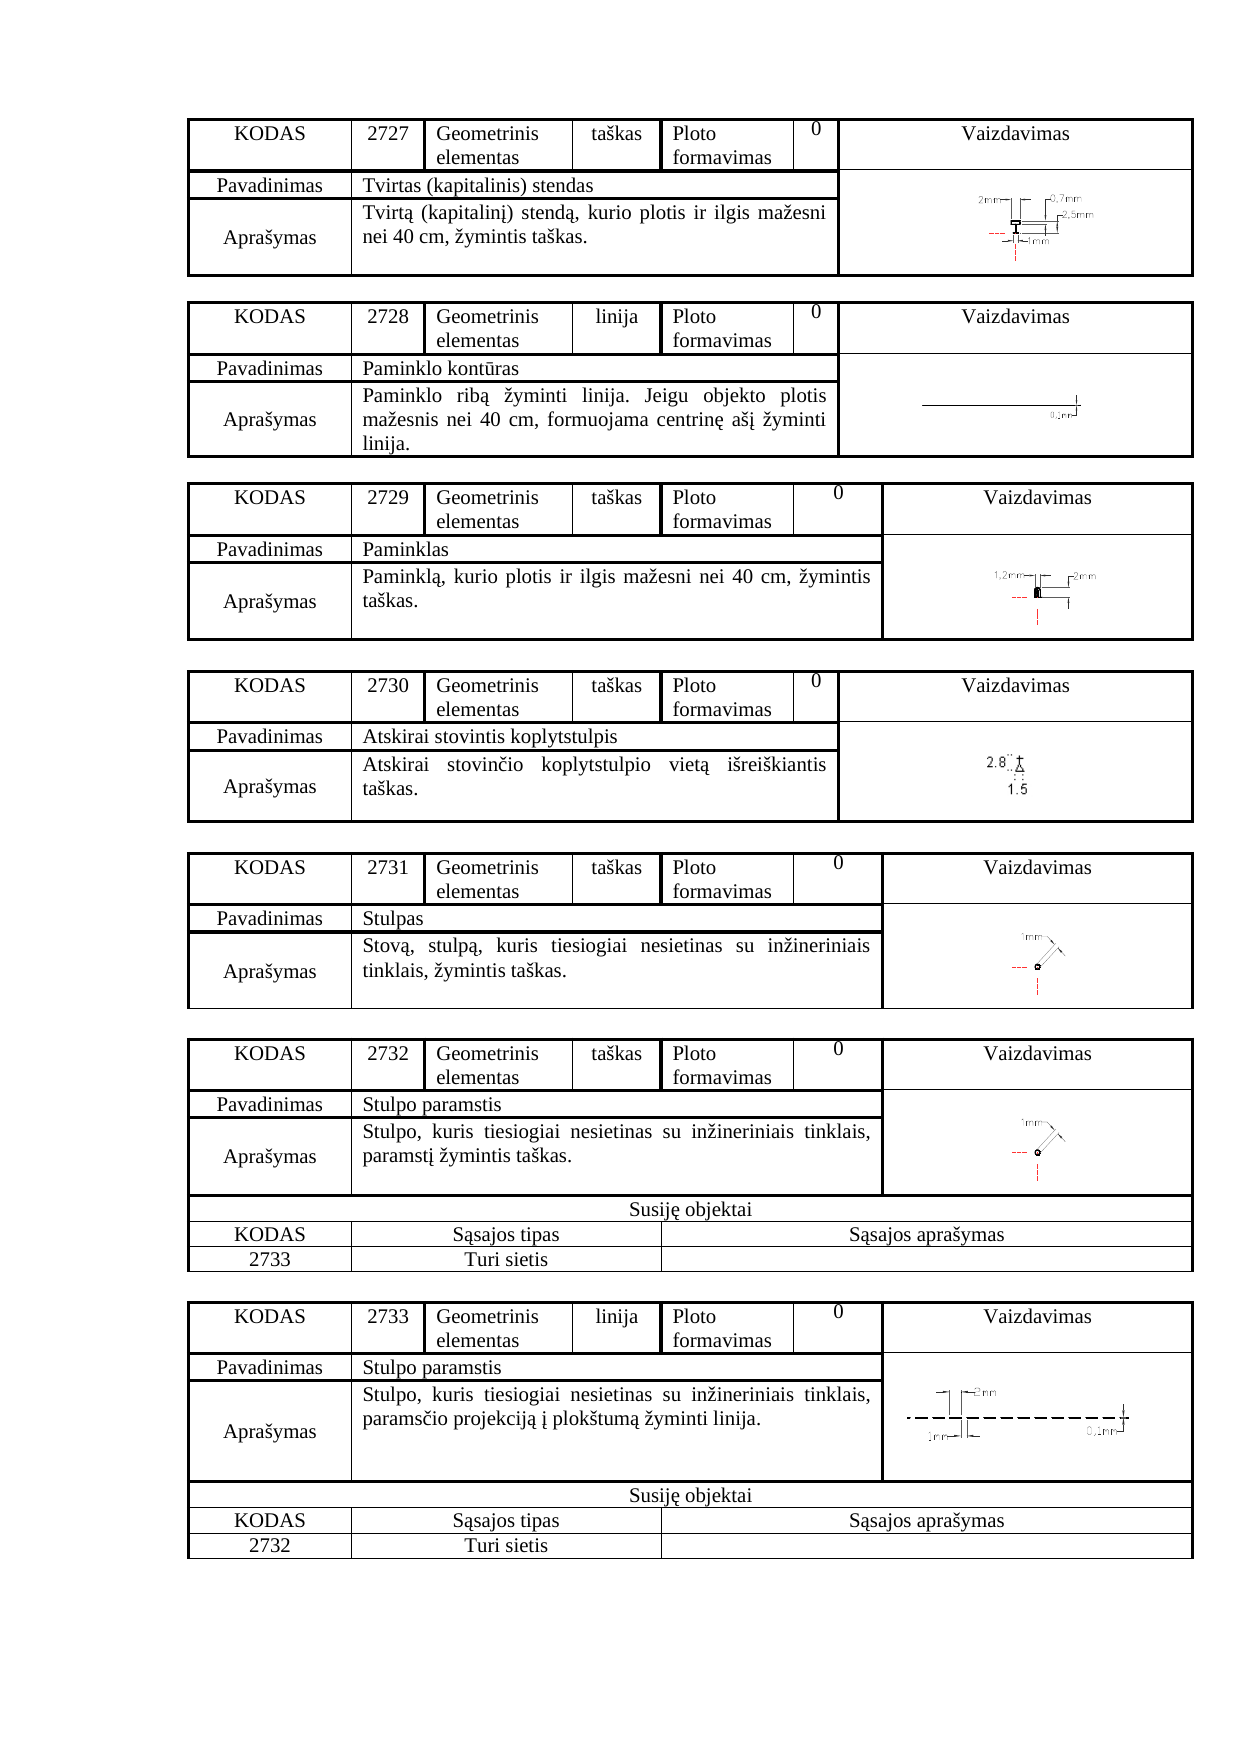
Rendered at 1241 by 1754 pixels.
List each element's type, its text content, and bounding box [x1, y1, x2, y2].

table_cell Stulpo paramstis [352, 1355, 881, 1379]
table_cell Stovą, stulpą, kuris tiesiogiai nesietinas su inžineriniais tinklais, žymintis taškas. [352, 934, 881, 1008]
table_cell Stulpo, kuris tiesiogiai nesietinas su inžineriniais tinklais, paramsčio projekciją į plokštumą žyminti linija. [352, 1382, 881, 1480]
table_header taškas [573, 855, 659, 903]
table_cell [840, 722, 1191, 820]
table_header taškas [573, 485, 659, 533]
table_cell Tvirtas (kapitalinis) stendas [352, 173, 837, 197]
table_cell [840, 354, 1191, 455]
table_header Geometrinis elementas [426, 304, 572, 352]
table_header Ploto formavimas [663, 1304, 793, 1352]
table_cell Pavadinimas [190, 724, 351, 748]
table_cell Atskirai stovinčio koplytstulpio vietą išreiškiantis taškas. [352, 752, 837, 820]
table_cell Turi sietis [352, 1247, 661, 1271]
table_header linija [573, 1304, 659, 1352]
table_cell Aprašymas [190, 752, 351, 820]
table_header  [794, 304, 837, 352]
table_header KODAS [190, 673, 351, 721]
table_header taškas [573, 121, 659, 169]
table_header KODAS [190, 304, 351, 352]
table_header Ploto formavimas [663, 1041, 793, 1089]
table_cell [662, 1534, 1191, 1557]
table_header Vaizdavimas [840, 121, 1191, 169]
table_cell Pavadinimas [190, 1092, 351, 1116]
table_cell KODAS [190, 1222, 351, 1246]
table_cell Sąsajos tipas [352, 1222, 661, 1246]
table_header taškas [573, 1041, 659, 1089]
table_header 2730 [352, 673, 423, 721]
table_cell Aprašymas [190, 934, 351, 1008]
table_header 2732 [352, 1041, 423, 1089]
table_header taškas [573, 673, 659, 721]
table_header Ploto formavimas [663, 673, 793, 721]
table_cell Aprašymas [190, 564, 351, 638]
table_cell Pavadinimas [190, 537, 351, 561]
table_header Geometrinis elementas [426, 1304, 572, 1352]
table_header Ploto formavimas [663, 855, 793, 903]
table_cell Susiję objektai [190, 1483, 1191, 1507]
table_cell Stulpo, kuris tiesiogiai nesietinas su inžineriniais tinklais, paramstį žymintis taškas. [352, 1119, 881, 1193]
table_header 2731 [352, 855, 423, 903]
table_header  [794, 121, 837, 169]
table_cell Pavadinimas [190, 906, 351, 930]
table_header 2727 [352, 121, 423, 169]
table_header Vaizdavimas [840, 673, 1191, 721]
table_cell Tvirtą (kapitalinį) stendą, kurio plotis ir ilgis mažesni nei 40 cm, žymintis taškas. [352, 200, 837, 274]
table_header KODAS [190, 1041, 351, 1089]
table_header Ploto formavimas [663, 485, 793, 533]
table_cell Paminklą, kurio plotis ir ilgis mažesni nei 40 cm, žymintis taškas. [352, 564, 881, 638]
table_cell Stulpas [352, 906, 881, 930]
table_cell Paminklo kontūras [352, 356, 837, 380]
table_cell Pavadinimas [190, 356, 351, 380]
table_cell Atskirai stovintis koplytstulpis [352, 724, 837, 748]
table_cell Turi sietis [352, 1534, 661, 1557]
table_header Geometrinis elementas [426, 485, 572, 533]
table_header KODAS [190, 485, 351, 533]
table_header Vaizdavimas [840, 304, 1191, 352]
table_header Geometrinis elementas [426, 673, 572, 721]
table_cell Sąsajos tipas [352, 1508, 661, 1532]
table_cell Aprašymas [190, 383, 351, 455]
table_header 2728 [352, 304, 423, 352]
table_cell Paminklas [352, 537, 881, 561]
table_cell Sąsajos aprašymas [662, 1222, 1191, 1246]
table_cell [840, 170, 1191, 274]
table_cell Aprašymas [190, 200, 351, 274]
table_header Ploto formavimas [663, 304, 793, 352]
table_header Ploto formavimas [663, 121, 793, 169]
table_header Geometrinis elementas [426, 121, 572, 169]
table_cell Paminklo ribą žyminti linija. Jeigu objekto plotis mažesnis nei 40 cm, formuojama centrinę ašį žyminti linija. [352, 383, 837, 455]
table_header 2733 [352, 1304, 423, 1352]
table_header KODAS [190, 121, 351, 169]
table_header KODAS [190, 1304, 351, 1352]
table_cell Sąsajos aprašymas [662, 1508, 1191, 1532]
table_header Vaizdavimas [884, 1304, 1191, 1352]
table_cell [662, 1247, 1191, 1271]
table_cell [884, 904, 1191, 1008]
table_cell 2732 [190, 1534, 351, 1557]
table_cell [884, 535, 1191, 638]
table_header Vaizdavimas [884, 1041, 1191, 1089]
table_header  [794, 1041, 881, 1089]
table_cell Stulpo paramstis [352, 1092, 881, 1116]
table_cell Susiję objektai [190, 1197, 1191, 1221]
table_header Vaizdavimas [884, 485, 1191, 533]
table_cell [884, 1090, 1191, 1193]
table_header  [794, 485, 881, 533]
table_header KODAS [190, 855, 351, 903]
table_cell [884, 1353, 1191, 1480]
table_header  [794, 1304, 881, 1352]
table_cell Pavadinimas [190, 173, 351, 197]
table_cell 2733 [190, 1247, 351, 1271]
table_cell Pavadinimas [190, 1355, 351, 1379]
table_cell KODAS [190, 1508, 351, 1532]
table_header Vaizdavimas [884, 855, 1191, 903]
table_cell Aprašymas [190, 1382, 351, 1480]
table_header linija [573, 304, 659, 352]
table_header Geometrinis elementas [426, 1041, 572, 1089]
table_header  [794, 673, 837, 721]
table_cell Aprašymas [190, 1119, 351, 1193]
table_header Geometrinis elementas [426, 855, 572, 903]
table_header 2729 [352, 485, 423, 533]
table_header  [794, 855, 881, 903]
